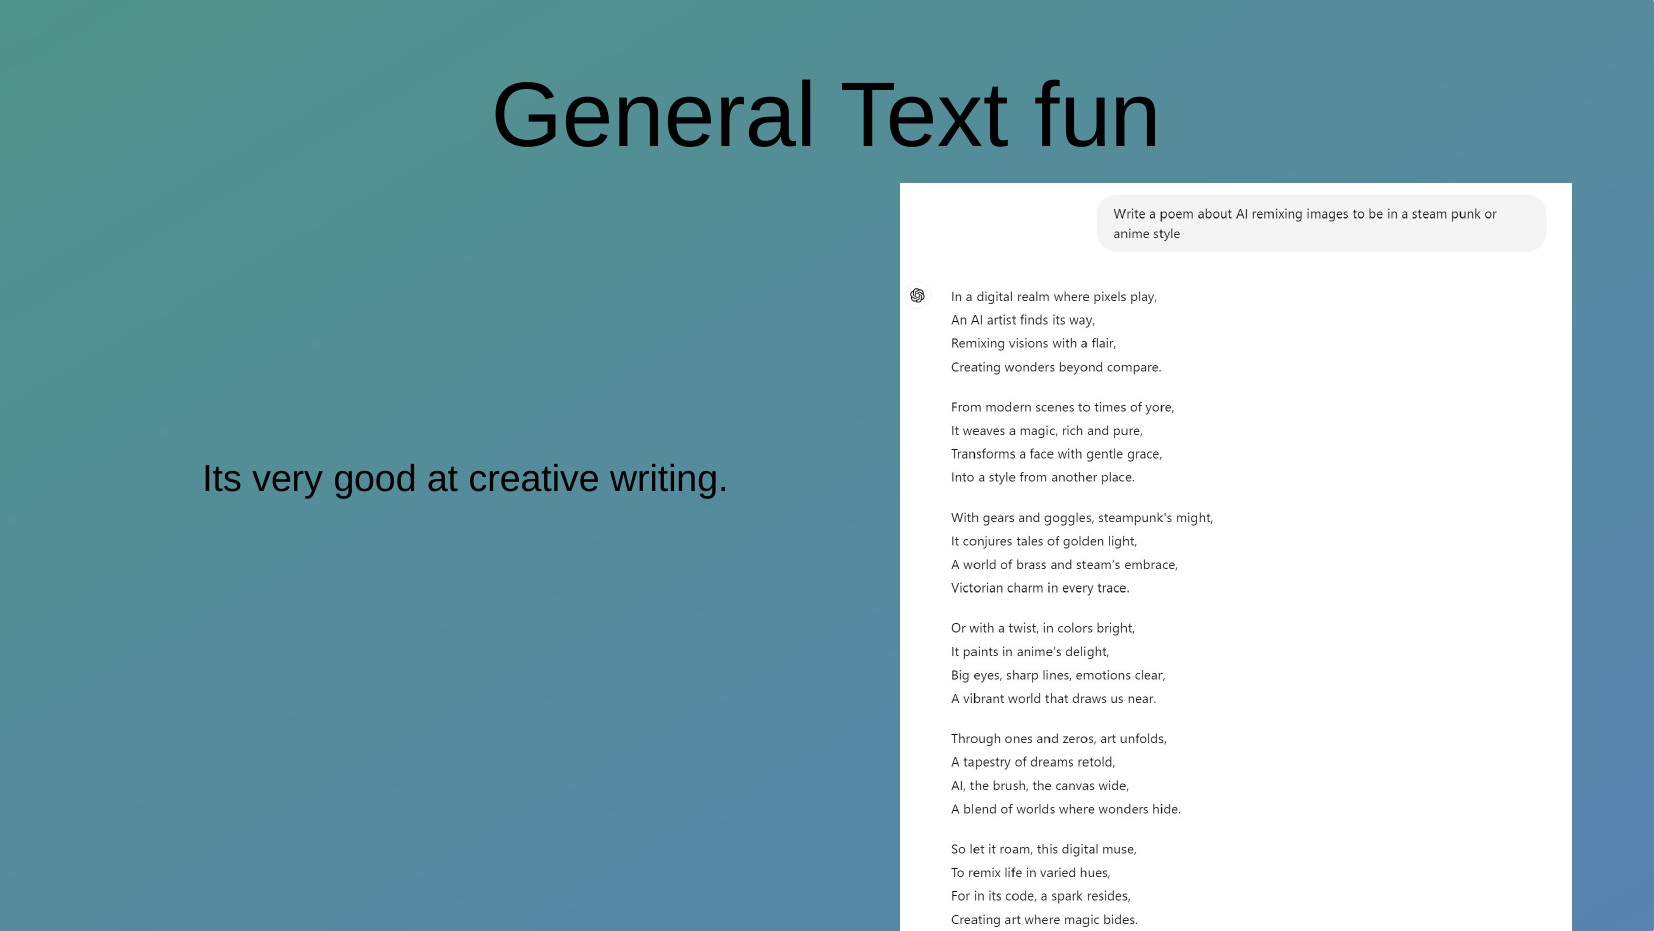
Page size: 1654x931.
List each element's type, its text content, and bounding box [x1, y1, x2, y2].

title General Text fun [82, 37, 1571, 193]
picture [900, 183, 1572, 931]
text_box Its very good at creative writing. [187, 450, 744, 507]
